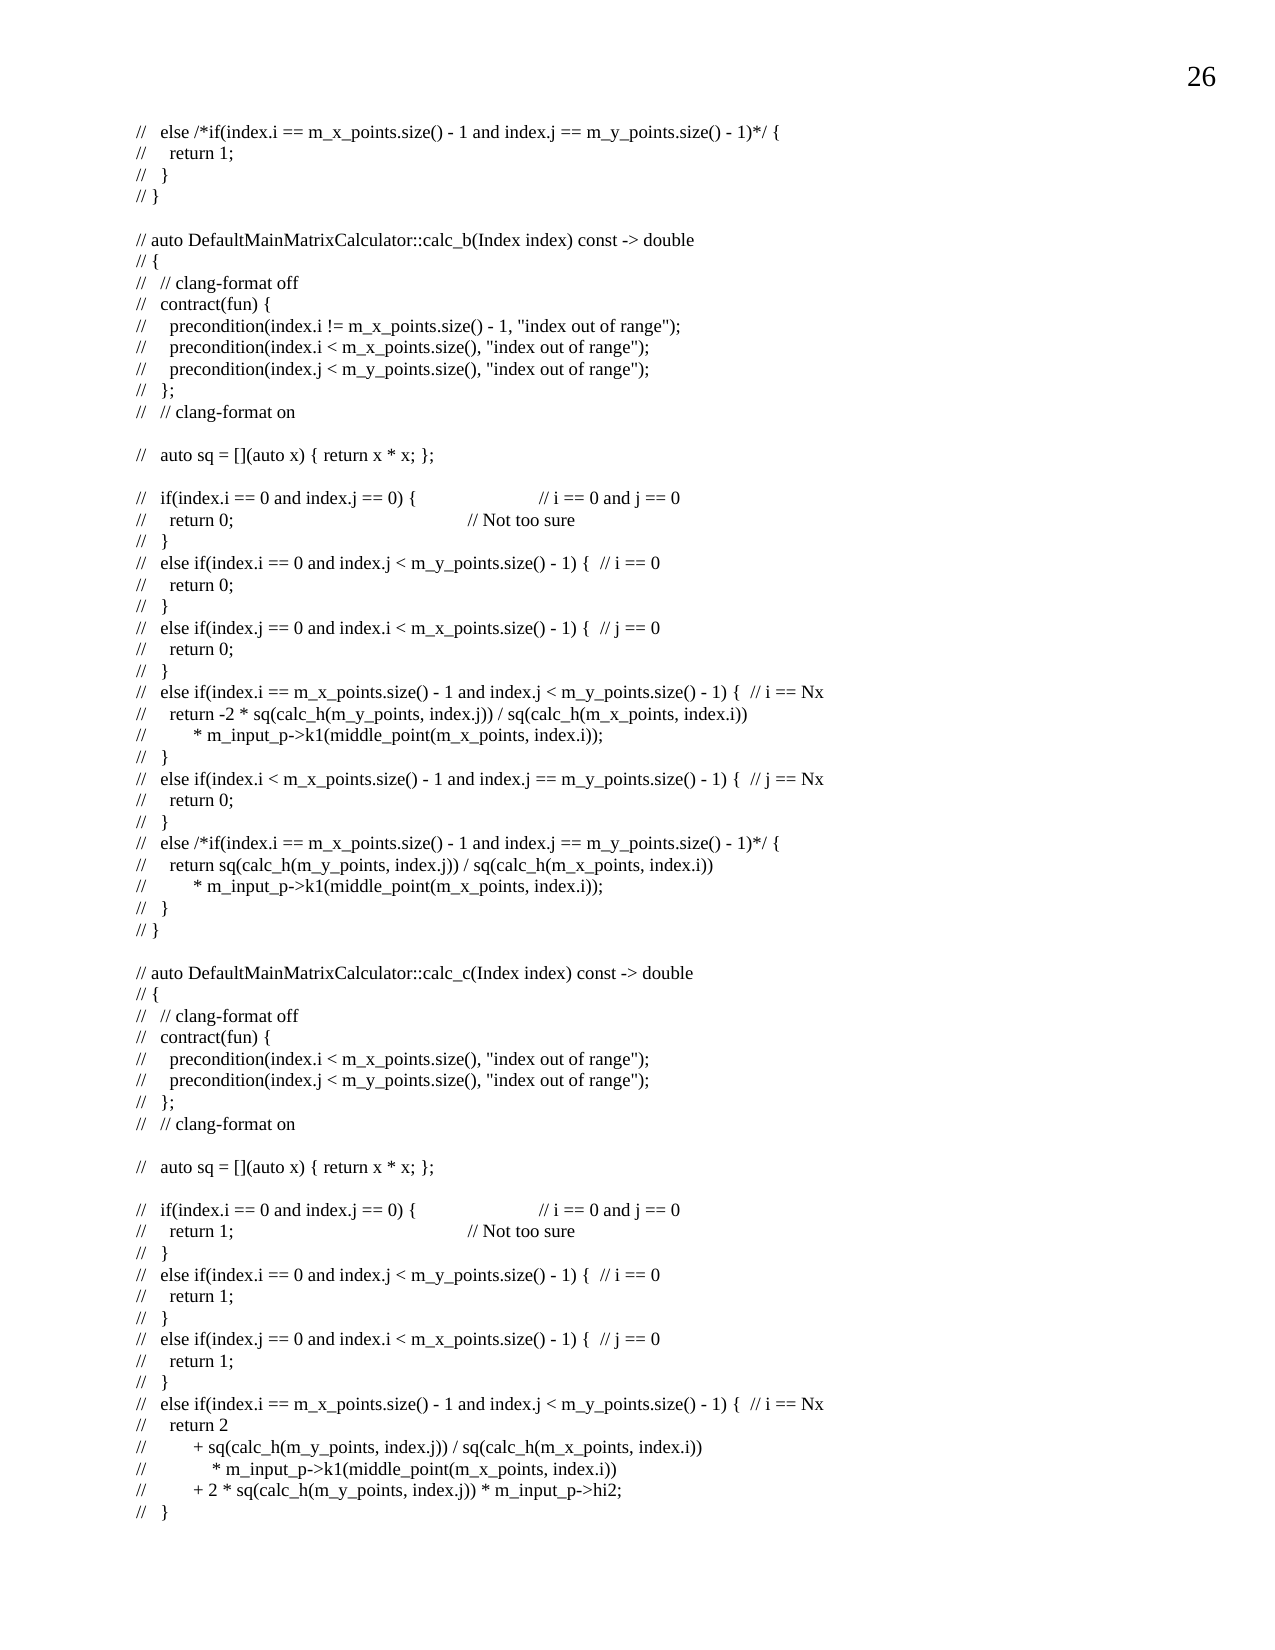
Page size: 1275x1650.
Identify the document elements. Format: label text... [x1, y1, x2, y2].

text // else if(index.j == 0 and index.i < m_x_points.size() - 1) { // j == 0 [133, 1328, 1214, 1350]
text // auto DefaultMainMatrixCalculator::calc_c(Index index) const -> double [133, 962, 1214, 983]
text // precondition(index.j < m_y_points.size(), "index out of range"); [133, 358, 1214, 379]
text // } [133, 811, 1214, 832]
text // { [133, 250, 1214, 272]
text // } [133, 595, 1214, 617]
text // * m_input_p->k1(middle_point(m_x_points, index.i)) [133, 1457, 1214, 1479]
text // else if(index.j == 0 and index.i < m_x_points.size() - 1) { // j == 0 [133, 617, 1214, 638]
text // return sq(calc_h(m_y_points, index.j)) / sq(calc_h(m_x_points, index.i)) [133, 854, 1214, 875]
text // return 1; [133, 1350, 1214, 1371]
text // } [133, 530, 1214, 552]
text // return 1; // Not too sure [133, 1220, 1214, 1242]
text // precondition(index.i != m_x_points.size() - 1, "index out of range"); [133, 315, 1214, 336]
text // return 0; // Not too sure [133, 509, 1214, 530]
text // precondition(index.i < m_x_points.size(), "index out of range"); [133, 1048, 1214, 1069]
text // return 2 [133, 1414, 1214, 1436]
text // // clang-format on [133, 1112, 1214, 1134]
text // contract(fun) { [133, 1026, 1214, 1048]
text // + sq(calc_h(m_y_points, index.j)) / sq(calc_h(m_x_points, index.i)) [133, 1436, 1214, 1457]
text // } [133, 918, 1214, 940]
text // precondition(index.j < m_y_points.size(), "index out of range"); [133, 1069, 1214, 1091]
text // // clang-format on [133, 401, 1214, 422]
text // else /*if(index.i == m_x_points.size() - 1 and index.j == m_y_points.size() - 1)*/ { [133, 121, 1214, 142]
text // return 0; [133, 789, 1214, 811]
text // * m_input_p->k1(middle_point(m_x_points, index.i)); [133, 724, 1214, 746]
text // precondition(index.i < m_x_points.size(), "index out of range"); [133, 336, 1214, 358]
text // } [133, 660, 1214, 681]
text // auto sq = [](auto x) { return x * x; }; [133, 444, 1214, 466]
text // } [133, 897, 1214, 918]
text // // clang-format off [133, 1005, 1214, 1026]
text // contract(fun) { [133, 293, 1214, 315]
text // } [133, 746, 1214, 767]
text // return 1; [133, 1285, 1214, 1307]
text // // clang-format off [133, 272, 1214, 293]
text // { [133, 983, 1214, 1005]
text // } [133, 1307, 1214, 1328]
text // }; [133, 1091, 1214, 1112]
text // else if(index.i == 0 and index.j < m_y_points.size() - 1) { // i == 0 [133, 552, 1214, 573]
text // } [133, 185, 1214, 207]
text // } [133, 164, 1214, 185]
text // return 1; [133, 142, 1214, 164]
text // else if(index.i < m_x_points.size() - 1 and index.j == m_y_points.size() - 1) { // j == Nx [133, 767, 1214, 789]
text // } [133, 1501, 1214, 1522]
text // } [133, 1242, 1214, 1263]
text // else if(index.i == m_x_points.size() - 1 and index.j < m_y_points.size() - 1) { // i == Nx [133, 681, 1214, 703]
text // auto sq = [](auto x) { return x * x; }; [133, 1156, 1214, 1177]
text // if(index.i == 0 and index.j == 0) { // i == 0 and j == 0 [133, 1199, 1214, 1220]
text // else if(index.i == 0 and index.j < m_y_points.size() - 1) { // i == 0 [133, 1263, 1214, 1285]
text // return -2 * sq(calc_h(m_y_points, index.j)) / sq(calc_h(m_x_points, index.i)) [133, 703, 1214, 724]
text // if(index.i == 0 and index.j == 0) { // i == 0 and j == 0 [133, 487, 1214, 509]
text // } [133, 1371, 1214, 1393]
text // return 0; [133, 573, 1214, 595]
text // else if(index.i == m_x_points.size() - 1 and index.j < m_y_points.size() - 1) { // i == Nx [133, 1393, 1214, 1414]
text // auto DefaultMainMatrixCalculator::calc_b(Index index) const -> double [133, 228, 1214, 250]
text // else /*if(index.i == m_x_points.size() - 1 and index.j == m_y_points.size() - 1)*/ { [133, 832, 1214, 854]
text // return 0; [133, 638, 1214, 660]
text // }; [133, 379, 1214, 401]
text // + 2 * sq(calc_h(m_y_points, index.j)) * m_input_p->hi2; [133, 1479, 1214, 1501]
text // * m_input_p->k1(middle_point(m_x_points, index.i)); [133, 875, 1214, 897]
